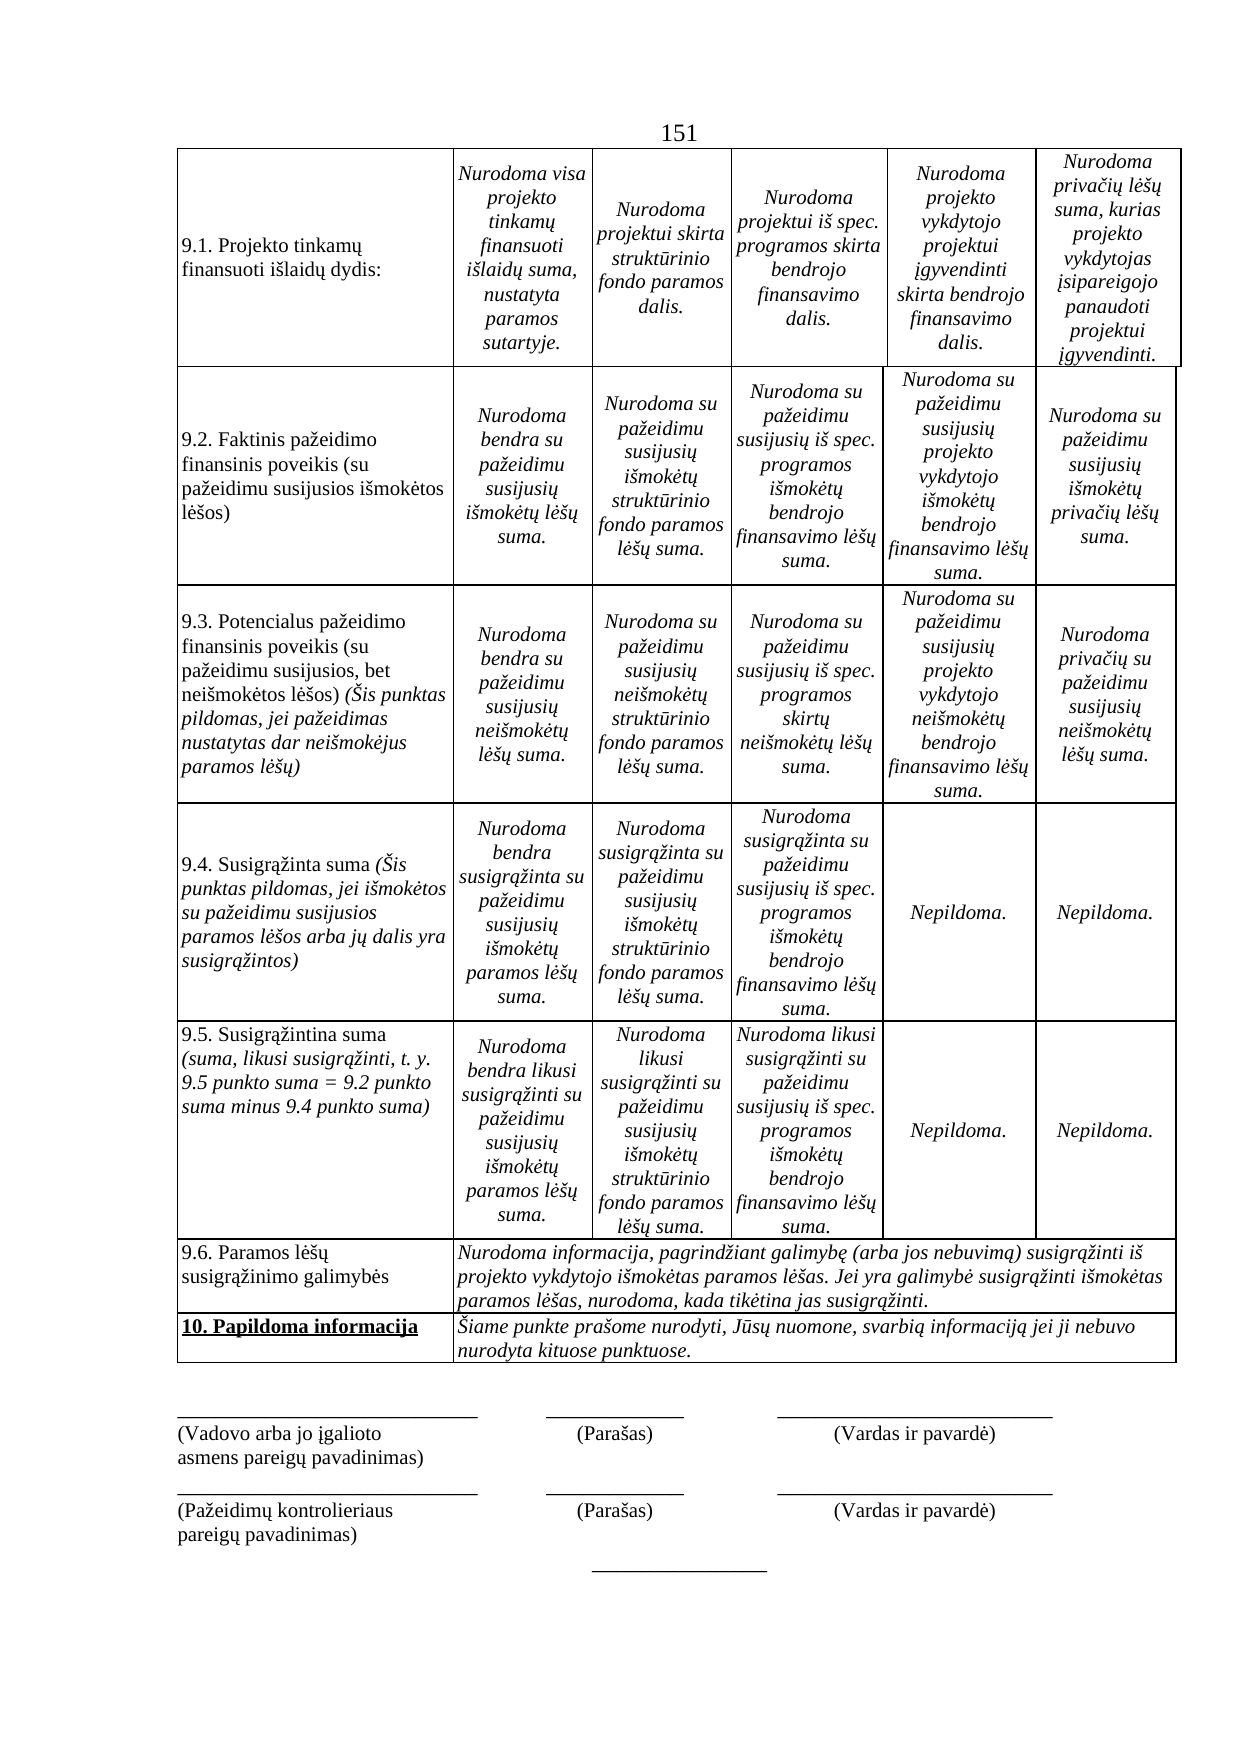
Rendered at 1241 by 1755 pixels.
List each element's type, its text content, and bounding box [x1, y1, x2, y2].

table_cell Nurodoma susigrąžinta su pažeidimu susijusių iš spec. programos išmokėtų bendrojo finansavimo lėšų suma. [732, 804, 882, 1020]
text (Vadovo arba jo įgalioto (Parašas) (Vardas ir pavardė) [177, 1421, 1181, 1445]
table_cell Šiame punkte prašome nurodyti, Jūsų nuomone, svarbią informaciją jei ji nebuvo nurodyta kituose punktuose. [454, 1314, 1175, 1362]
table_cell 9.2. Faktinis pažeidimo finansinis poveikis (su pažeidimu susijusios išmokėtos lėšos) [178, 367, 453, 584]
table_cell Nurodoma su pažeidimu susijusių projekto vykdytojo neišmokėtų bendrojo finansavimo lėšų suma. [884, 586, 1035, 802]
table_cell Nurodoma bendra su pažeidimu susijusių išmokėtų lėšų suma. [454, 367, 592, 584]
table_cell [1177, 584, 1181, 802]
table_cell Nurodoma su pažeidimu susijusių išmokėtų privačių lėšų suma. [1037, 367, 1175, 584]
table_cell Nurodoma visa projekto tinkamų finansuoti išlaidų suma, nustatyta paramos sutartyje. [454, 149, 592, 366]
table_cell Nurodoma susigrąžinta su pažeidimu susijusių išmokėtų struktūrinio fondo paramos lėšų suma. [593, 804, 731, 1020]
table_cell 10. Papildoma informacija [178, 1314, 453, 1362]
table_cell 9.5. Susigrąžintina suma (suma, likusi susigrąžinti, t. y. 9.5 punkto suma = 9.2 punkto suma minus 9.4 punkto suma) [178, 1022, 453, 1238]
table_cell Nurodoma projekto vykdytojo projektui įgyvendinti skirta bendrojo finansavimo dalis. [888, 149, 1035, 366]
text ________________________ ___________ ______________________ [177, 1469, 1181, 1498]
table_cell Nepildoma. [884, 1022, 1035, 1238]
table_cell Nepildoma. [1037, 804, 1175, 1020]
table_cell [1177, 1020, 1181, 1238]
text pareigų pavadinimas) [177, 1522, 1181, 1546]
table_cell Nurodoma projektui iš spec. programos skirta bendrojo finansavimo dalis. [732, 149, 887, 366]
table_cell Nurodoma su pažeidimu susijusių išmokėtų struktūrinio fondo paramos lėšų suma. [593, 367, 731, 584]
table_cell Nurodoma bendra susigrąžinta su pažeidimu susijusių išmokėtų paramos lėšų suma. [454, 804, 592, 1020]
table_cell Nurodoma informacija, pagrindžiant galimybę (arba jos nebuvimą) susigrąžinti iš projekto vykdytojo išmokėtas paramos lėšas. Jei yra galimybė susigrąžinti išmokėtas paramos lėšas, nurodoma, kada tikėtina jas susigrąžinti. [454, 1240, 1175, 1312]
table_cell Nurodoma privačių su pažeidimu susijusių neišmokėtų lėšų suma. [1037, 586, 1175, 802]
table_cell Nurodoma su pažeidimu susijusių neišmokėtų struktūrinio fondo paramos lėšų suma. [593, 586, 731, 802]
table_cell Nurodoma likusi susigrąžinti su pažeidimu susijusių išmokėtų struktūrinio fondo paramos lėšų suma. [593, 1022, 731, 1238]
table_cell [1177, 1238, 1181, 1312]
table_cell Nurodoma su pažeidimu susijusių iš spec. programos skirtų neišmokėtų lėšų suma. [732, 586, 882, 802]
table_cell Nurodoma bendra likusi susigrąžinti su pažeidimu susijusių išmokėtų paramos lėšų suma. [454, 1022, 592, 1238]
table_cell Nurodoma privačių lėšų suma, kurias projekto vykdytojas įsipareigojo panaudoti projektui įgyvendinti. [1037, 149, 1180, 366]
table_cell [1177, 367, 1181, 584]
text (Pažeidimų kontrolieriaus (Parašas) (Vardas ir pavardė) [177, 1498, 1181, 1522]
table_cell Nepildoma. [1037, 1022, 1175, 1238]
table_cell Nepildoma. [884, 804, 1035, 1020]
table_cell 9.3. Potencialus pažeidimo finansinis poveikis (su pažeidimu susijusios, bet neišmokėtos lėšos) (Šis punktas pildomas, jei pažeidimas nustatytas dar neišmokėjus paramos lėšų) [178, 586, 453, 802]
text ______________ [177, 1546, 1181, 1574]
table_cell Nurodoma likusi susigrąžinti su pažeidimu susijusių iš spec. programos išmokėtų bendrojo finansavimo lėšų suma. [732, 1022, 882, 1238]
table_cell 9.6. Paramos lėšų susigrąžinimo galimybės [178, 1240, 453, 1312]
text asmens pareigų pavadinimas) [177, 1445, 1181, 1469]
table_cell 9.1. Projekto tinkamų finansuoti išlaidų dydis: [178, 149, 453, 366]
table_cell Nurodoma bendra su pažeidimu susijusių neišmokėtų lėšų suma. [454, 586, 592, 802]
table_cell Nurodoma su pažeidimu susijusių projekto vykdytojo išmokėtų bendrojo finansavimo lėšų suma. [884, 367, 1035, 584]
table_cell [1177, 802, 1181, 1020]
table_cell Nurodoma su pažeidimu susijusių iš spec. programos išmokėtų bendrojo finansavimo lėšų suma. [732, 367, 882, 584]
table_cell Nurodoma projektui skirta struktūrinio fondo paramos dalis. [593, 149, 731, 366]
table_cell 9.4. Susigrąžinta suma (Šis punktas pildomas, jei išmokėtos su pažeidimu susijusios paramos lėšos arba jų dalis yra susigrąžintos) [178, 804, 453, 1020]
text ________________________ ___________ ______________________ [177, 1392, 1181, 1421]
table_cell [1177, 1312, 1181, 1362]
